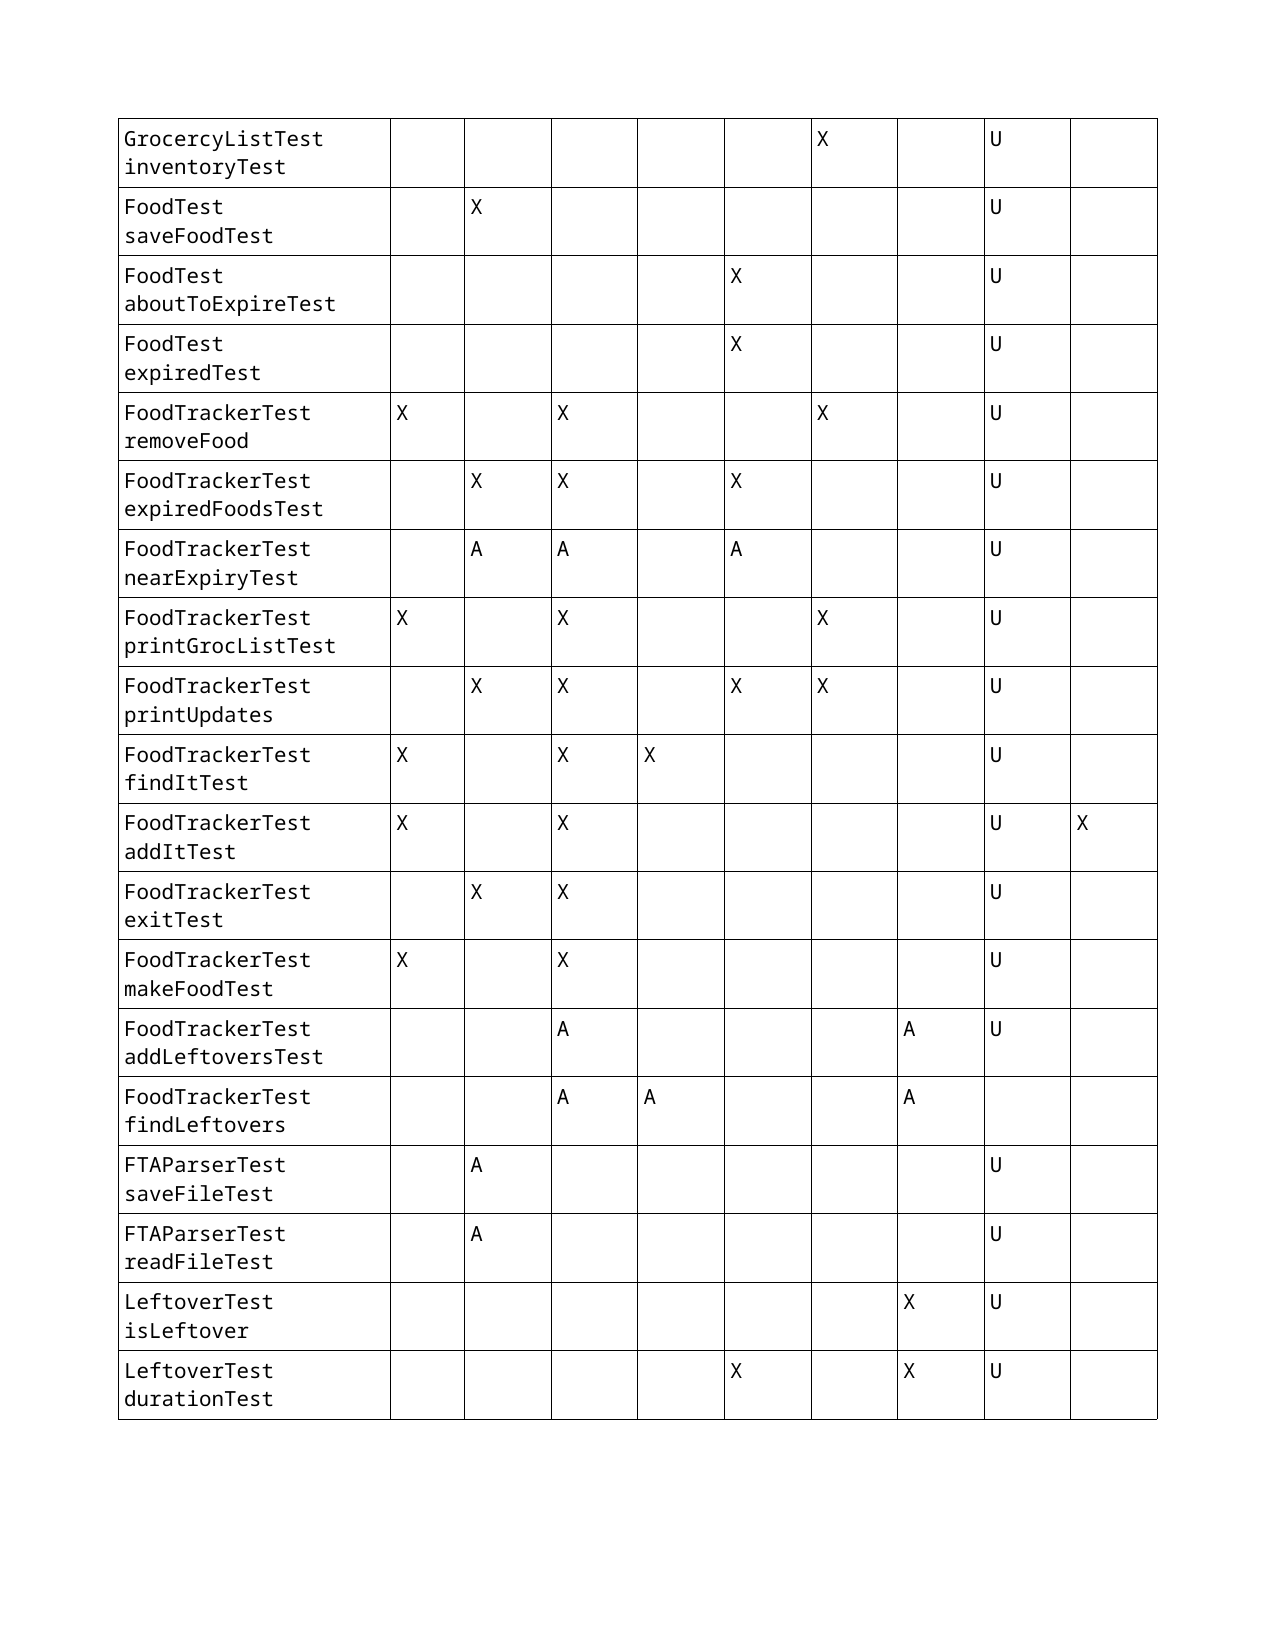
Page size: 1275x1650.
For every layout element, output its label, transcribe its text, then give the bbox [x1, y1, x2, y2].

table_cell [391, 872, 464, 939]
table_cell FoodTrackerTest makeFoodTest [119, 940, 390, 1008]
table_cell X [552, 940, 637, 1008]
table_cell [812, 325, 897, 392]
table_cell [1071, 461, 1157, 529]
table_cell [725, 735, 811, 802]
table_cell [391, 1077, 464, 1145]
table_cell [725, 872, 811, 939]
table_cell [638, 1283, 724, 1350]
table_cell [638, 461, 724, 529]
table_cell [1071, 735, 1157, 802]
table_cell FoodTrackerTest addItTest [119, 804, 390, 871]
table_cell X [725, 461, 811, 529]
table_cell X [898, 1351, 984, 1418]
table_cell [391, 1214, 464, 1282]
table_cell [725, 1009, 811, 1076]
table_cell [391, 530, 464, 597]
table_cell [898, 188, 984, 255]
table_cell [1071, 1351, 1157, 1418]
table_cell [898, 1214, 984, 1282]
table_cell [812, 256, 897, 323]
table_cell [812, 461, 897, 529]
table_cell [1071, 872, 1157, 939]
table_cell [812, 940, 897, 1008]
table_cell FoodTest aboutToExpireTest [119, 256, 390, 323]
table_cell GrocercyListTest inventoryTest [119, 119, 390, 187]
table_cell [1071, 119, 1157, 187]
table_cell FTAParserTest readFileTest [119, 1214, 390, 1282]
table_cell [725, 1214, 811, 1282]
table_cell [465, 1077, 551, 1145]
table_cell X [812, 393, 897, 460]
table_cell X [725, 325, 811, 392]
table_cell [552, 188, 637, 255]
table_cell [898, 119, 984, 187]
table_cell [812, 1077, 897, 1145]
table_cell [465, 940, 551, 1008]
table_cell X [638, 735, 724, 802]
table_cell U [985, 1146, 1070, 1213]
table_cell [725, 393, 811, 460]
table_cell [638, 598, 724, 666]
table_cell [898, 325, 984, 392]
table_cell X [391, 393, 464, 460]
table_cell [1071, 1146, 1157, 1213]
table_cell [391, 461, 464, 529]
table_cell U [985, 119, 1070, 187]
table_cell U [985, 393, 1070, 460]
table_cell [725, 119, 811, 187]
table_cell U [985, 872, 1070, 939]
table_cell [898, 461, 984, 529]
table_cell [725, 1077, 811, 1145]
table_cell U [985, 940, 1070, 1008]
table_cell A [552, 530, 637, 597]
table_cell X [552, 598, 637, 666]
table_cell [391, 1009, 464, 1076]
table_cell U [985, 1283, 1070, 1350]
table_cell X [391, 804, 464, 871]
table_cell [1071, 188, 1157, 255]
table_cell [391, 256, 464, 323]
table_cell [812, 872, 897, 939]
table_cell A [638, 1077, 724, 1145]
table_cell [465, 735, 551, 802]
table_cell [552, 325, 637, 392]
table_cell A [465, 1146, 551, 1213]
table_cell [552, 1283, 637, 1350]
table_cell U [985, 1214, 1070, 1282]
table_cell [552, 256, 637, 323]
table_cell [1071, 325, 1157, 392]
table_cell [391, 1146, 464, 1213]
table_cell [812, 1009, 897, 1076]
table_cell FoodTest expiredTest [119, 325, 390, 392]
table_cell [465, 1009, 551, 1076]
table_cell [898, 667, 984, 734]
table_cell X [812, 119, 897, 187]
table_cell [898, 872, 984, 939]
table_cell X [465, 188, 551, 255]
table_cell [638, 667, 724, 734]
table_cell [1071, 940, 1157, 1008]
table_cell [898, 393, 984, 460]
table_cell [1071, 393, 1157, 460]
table_cell [465, 393, 551, 460]
table_cell [638, 1146, 724, 1213]
table_cell [638, 256, 724, 323]
table_cell [552, 119, 637, 187]
table_cell X [465, 667, 551, 734]
table_cell [1071, 1077, 1157, 1145]
table_cell [391, 1283, 464, 1350]
table_cell X [391, 940, 464, 1008]
table_cell [638, 940, 724, 1008]
table_cell [638, 1351, 724, 1418]
table_cell FoodTrackerTest exitTest [119, 872, 390, 939]
table_cell U [985, 530, 1070, 597]
table_cell [812, 1214, 897, 1282]
table_cell A [465, 530, 551, 597]
table_cell X [1071, 804, 1157, 871]
table_cell [391, 119, 464, 187]
table_cell FoodTrackerTest addLeftoversTest [119, 1009, 390, 1076]
table_cell [638, 530, 724, 597]
table_cell [638, 1009, 724, 1076]
table_cell X [552, 804, 637, 871]
table_cell [465, 804, 551, 871]
table_cell FTAParserTest saveFileTest [119, 1146, 390, 1213]
table_cell X [465, 872, 551, 939]
table_cell [898, 1146, 984, 1213]
table_cell [898, 940, 984, 1008]
table_cell [812, 188, 897, 255]
table_cell [638, 1214, 724, 1282]
table_cell [391, 1351, 464, 1418]
table_cell U [985, 1351, 1070, 1418]
table_cell U [985, 188, 1070, 255]
table_cell [812, 1283, 897, 1350]
table_cell [725, 940, 811, 1008]
table_cell [812, 1351, 897, 1418]
table_cell FoodTrackerTest findLeftovers [119, 1077, 390, 1145]
table_cell [898, 598, 984, 666]
table_cell [812, 735, 897, 802]
table_cell [552, 1214, 637, 1282]
table_cell FoodTrackerTest expiredFoodsTest [119, 461, 390, 529]
table_cell [812, 804, 897, 871]
table_cell [898, 735, 984, 802]
table_cell [725, 1146, 811, 1213]
table_cell [391, 188, 464, 255]
table_cell FoodTrackerTest printUpdates [119, 667, 390, 734]
table_cell A [552, 1077, 637, 1145]
table_cell FoodTrackerTest nearExpiryTest [119, 530, 390, 597]
table_cell [638, 188, 724, 255]
table_cell [465, 256, 551, 323]
table_cell U [985, 735, 1070, 802]
table_cell X [552, 667, 637, 734]
table_cell [898, 530, 984, 597]
table_cell [1071, 256, 1157, 323]
table_cell [898, 804, 984, 871]
table_cell X [812, 667, 897, 734]
table_cell [1071, 530, 1157, 597]
table_cell [391, 667, 464, 734]
table_cell X [898, 1283, 984, 1350]
table_cell A [465, 1214, 551, 1282]
table_cell [1071, 598, 1157, 666]
table_cell U [985, 461, 1070, 529]
table_cell A [725, 530, 811, 597]
table_cell [638, 325, 724, 392]
table_cell U [985, 325, 1070, 392]
table_cell [465, 598, 551, 666]
table_cell [638, 804, 724, 871]
table_cell A [552, 1009, 637, 1076]
table_cell X [465, 461, 551, 529]
table_cell A [898, 1077, 984, 1145]
table_cell [465, 119, 551, 187]
table_cell X [725, 1351, 811, 1418]
table_cell [725, 1283, 811, 1350]
table_cell [725, 598, 811, 666]
table_cell [465, 325, 551, 392]
table_cell [725, 188, 811, 255]
table_cell [1071, 1283, 1157, 1350]
table_cell X [391, 735, 464, 802]
table_cell [638, 119, 724, 187]
table_cell [465, 1283, 551, 1350]
table_cell X [812, 598, 897, 666]
table_cell U [985, 667, 1070, 734]
table_cell U [985, 256, 1070, 323]
table_cell LeftoverTest isLeftover [119, 1283, 390, 1350]
table_cell FoodTrackerTest findItTest [119, 735, 390, 802]
table_cell X [552, 461, 637, 529]
table_cell [552, 1146, 637, 1213]
table_cell [812, 530, 897, 597]
table_cell [1071, 1009, 1157, 1076]
table_cell X [552, 393, 637, 460]
table_cell A [898, 1009, 984, 1076]
table_cell FoodTrackerTest printGrocListTest [119, 598, 390, 666]
table_cell [638, 393, 724, 460]
table_cell [391, 325, 464, 392]
table_cell FoodTest saveFoodTest [119, 188, 390, 255]
table_cell [1071, 1214, 1157, 1282]
table_cell [1071, 667, 1157, 734]
table_cell X [552, 872, 637, 939]
table_cell FoodTrackerTest removeFood [119, 393, 390, 460]
table_cell U [985, 598, 1070, 666]
table_cell [812, 1146, 897, 1213]
table_cell [638, 872, 724, 939]
table_cell [985, 1077, 1070, 1145]
table_cell [465, 1351, 551, 1418]
table_cell X [552, 735, 637, 802]
table_cell LeftoverTest durationTest [119, 1351, 390, 1418]
table_cell U [985, 804, 1070, 871]
table_cell U [985, 1009, 1070, 1076]
table_cell X [725, 667, 811, 734]
table_cell [552, 1351, 637, 1418]
table_cell [898, 256, 984, 323]
table_cell X [725, 256, 811, 323]
table_cell [725, 804, 811, 871]
table_cell X [391, 598, 464, 666]
